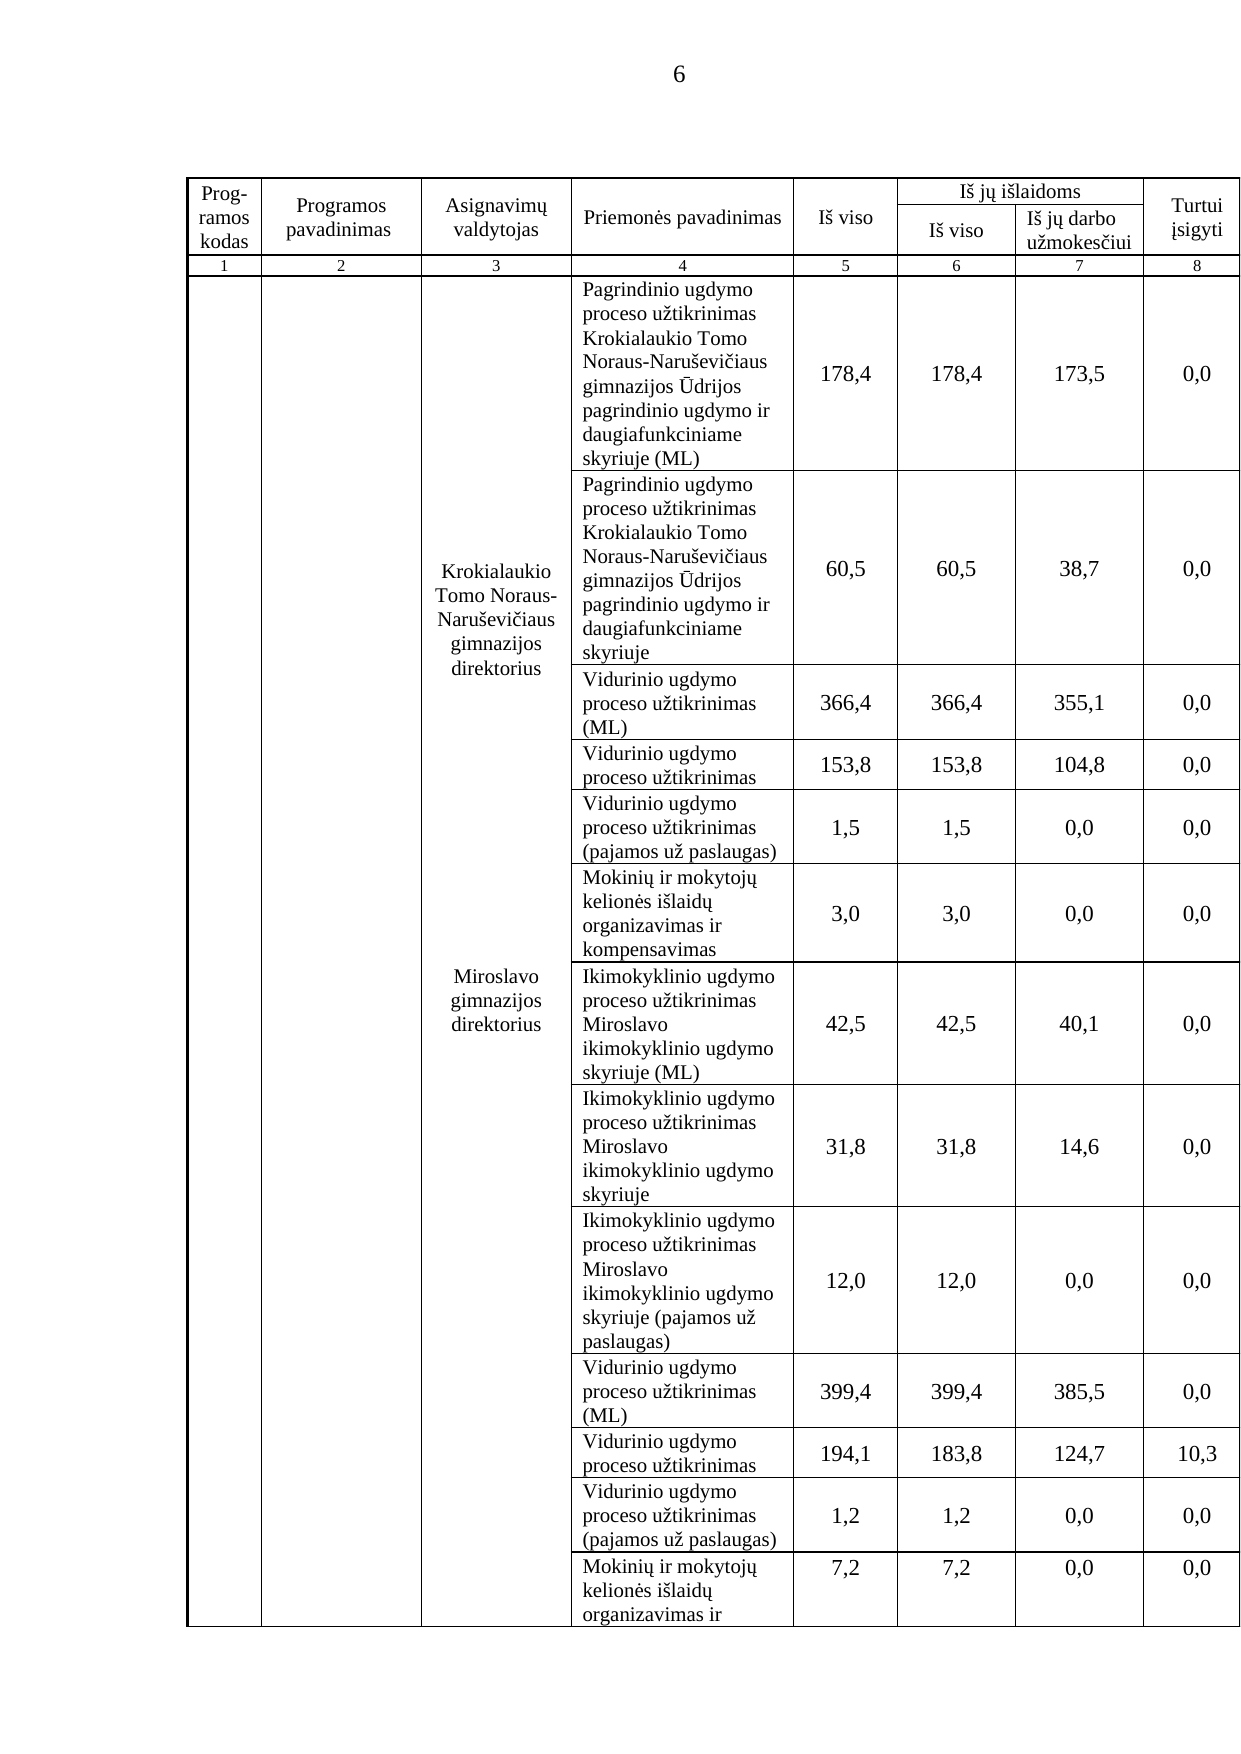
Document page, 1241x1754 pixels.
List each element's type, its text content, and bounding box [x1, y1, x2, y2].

table_cell 194,1 [794, 1428, 897, 1477]
table_cell 399,4 [794, 1354, 897, 1427]
table_cell 124,7 [1016, 1428, 1143, 1477]
table_cell 0,0 [1016, 790, 1143, 863]
table_header Programos pavadinimas [262, 179, 421, 254]
table_cell Vidurinio ugdymo proceso užtikrinimas (ML) [572, 1354, 793, 1427]
table_header Turtui įsigyti [1144, 179, 1239, 254]
table_cell 173,5 [1016, 277, 1143, 470]
table_cell 0,0 [1144, 1553, 1239, 1626]
table_cell 7 [1016, 256, 1143, 275]
table_cell 0,0 [1016, 864, 1143, 961]
table_cell 0,0 [1144, 665, 1239, 739]
table_header Priemonės pavadinimas [572, 179, 793, 254]
table_cell Pagrindinio ugdymo proceso užtikrinimas Krokialaukio Tomo Noraus-Naruševičiaus gimnazijos Ūdrijos pagrindinio ugdymo ir daugiafunkciniame skyriuje (ML) [572, 277, 793, 470]
table_cell Vidurinio ugdymo proceso užtikrinimas (ML) [572, 665, 793, 739]
table_cell 42,5 [898, 963, 1015, 1084]
table_cell Krokialaukio Tomo Noraus-Naruševičiaus gimnazijos direktorius [422, 277, 571, 961]
table_cell 0,0 [1144, 740, 1239, 789]
table_cell 40,1 [1016, 963, 1143, 1084]
table_cell 0,0 [1016, 1478, 1143, 1551]
table_cell 38,7 [1016, 471, 1143, 664]
table_cell Miroslavo gimnazijos direktorius [422, 961, 571, 1626]
table_header Asignavimų valdytojas [422, 179, 571, 254]
table_cell 0,0 [1144, 1085, 1239, 1206]
table_cell 399,4 [898, 1354, 1015, 1427]
table_cell 0,0 [1144, 1354, 1239, 1427]
table_cell 0,0 [1016, 1553, 1143, 1626]
table_cell 2 [262, 256, 421, 275]
table_cell 355,1 [1016, 665, 1143, 739]
table_cell 104,8 [1016, 740, 1143, 789]
table_cell Ikimokyklinio ugdymo proceso užtikrinimas Miroslavo ikimokyklinio ugdymo skyriuje [572, 1085, 793, 1206]
table_cell [189, 277, 261, 1626]
table_cell 0,0 [1144, 864, 1239, 961]
table_cell 7,2 [794, 1553, 897, 1626]
table_cell Mokinių ir mokytojų kelionės išlaidų organizavimas ir kompensavimas [572, 864, 793, 961]
table_cell 0,0 [1144, 790, 1239, 863]
table_cell 31,8 [898, 1085, 1015, 1206]
table_cell 42,5 [794, 963, 897, 1084]
table_cell Ikimokyklinio ugdymo proceso užtikrinimas Miroslavo ikimokyklinio ugdymo skyriuje (pajamos už paslaugas) [572, 1207, 793, 1353]
table_cell 1,2 [898, 1478, 1015, 1551]
table_cell Ikimokyklinio ugdymo proceso užtikrinimas Miroslavo ikimokyklinio ugdymo skyriuje (ML) [572, 963, 793, 1084]
table_cell [262, 277, 421, 1626]
table_cell 366,4 [794, 665, 897, 739]
table_cell 153,8 [794, 740, 897, 789]
table_cell 178,4 [898, 277, 1015, 470]
table_cell 60,5 [898, 471, 1015, 664]
table_cell 1,2 [794, 1478, 897, 1551]
table_cell 183,8 [898, 1428, 1015, 1477]
table_cell 0,0 [1144, 963, 1239, 1084]
table_cell Vidurinio ugdymo proceso užtikrinimas [572, 740, 793, 789]
table_cell Iš jų darbo užmokesčiui [1016, 205, 1143, 254]
table_header Prog-ramos kodas [189, 179, 261, 254]
table_cell 31,8 [794, 1085, 897, 1206]
table_cell Mokinių ir mokytojų kelionės išlaidų organizavimas ir [572, 1553, 793, 1626]
table_cell 0,0 [1144, 1207, 1239, 1353]
table_cell 12,0 [898, 1207, 1015, 1353]
table_cell 10,3 [1144, 1428, 1239, 1477]
table_cell Pagrindinio ugdymo proceso užtikrinimas Krokialaukio Tomo Noraus-Naruševičiaus gimnazijos Ūdrijos pagrindinio ugdymo ir daugiafunkciniame skyriuje [572, 471, 793, 664]
table_cell 1,5 [898, 790, 1015, 863]
table_cell 3 [422, 256, 571, 275]
table_cell 5 [794, 256, 897, 275]
table_header Iš viso [794, 179, 897, 254]
table_cell 0,0 [1144, 277, 1239, 470]
table_cell 14,6 [1016, 1085, 1143, 1206]
table_cell 0,0 [1144, 471, 1239, 664]
table_cell 366,4 [898, 665, 1015, 739]
table_cell Vidurinio ugdymo proceso užtikrinimas [572, 1428, 793, 1477]
table_cell 3,0 [794, 864, 897, 961]
table_cell 0,0 [1144, 1478, 1239, 1551]
table_cell 178,4 [794, 277, 897, 470]
table_cell 7,2 [898, 1553, 1015, 1626]
table_cell 0,0 [1016, 1207, 1143, 1353]
table_cell 1 [189, 256, 261, 275]
table_cell 4 [572, 256, 793, 275]
table_cell 60,5 [794, 471, 897, 664]
table_cell 1,5 [794, 790, 897, 863]
table_cell 6 [898, 256, 1015, 275]
table_header Iš jų išlaidoms [898, 179, 1143, 204]
table_cell 12,0 [794, 1207, 897, 1353]
table_cell Vidurinio ugdymo proceso užtikrinimas (pajamos už paslaugas) [572, 1478, 793, 1551]
table_cell 385,5 [1016, 1354, 1143, 1427]
table_cell 153,8 [898, 740, 1015, 789]
table_cell 3,0 [898, 864, 1015, 961]
table_cell 8 [1144, 256, 1239, 275]
table_cell Vidurinio ugdymo proceso užtikrinimas (pajamos už paslaugas) [572, 790, 793, 863]
table_cell Iš viso [898, 205, 1015, 254]
